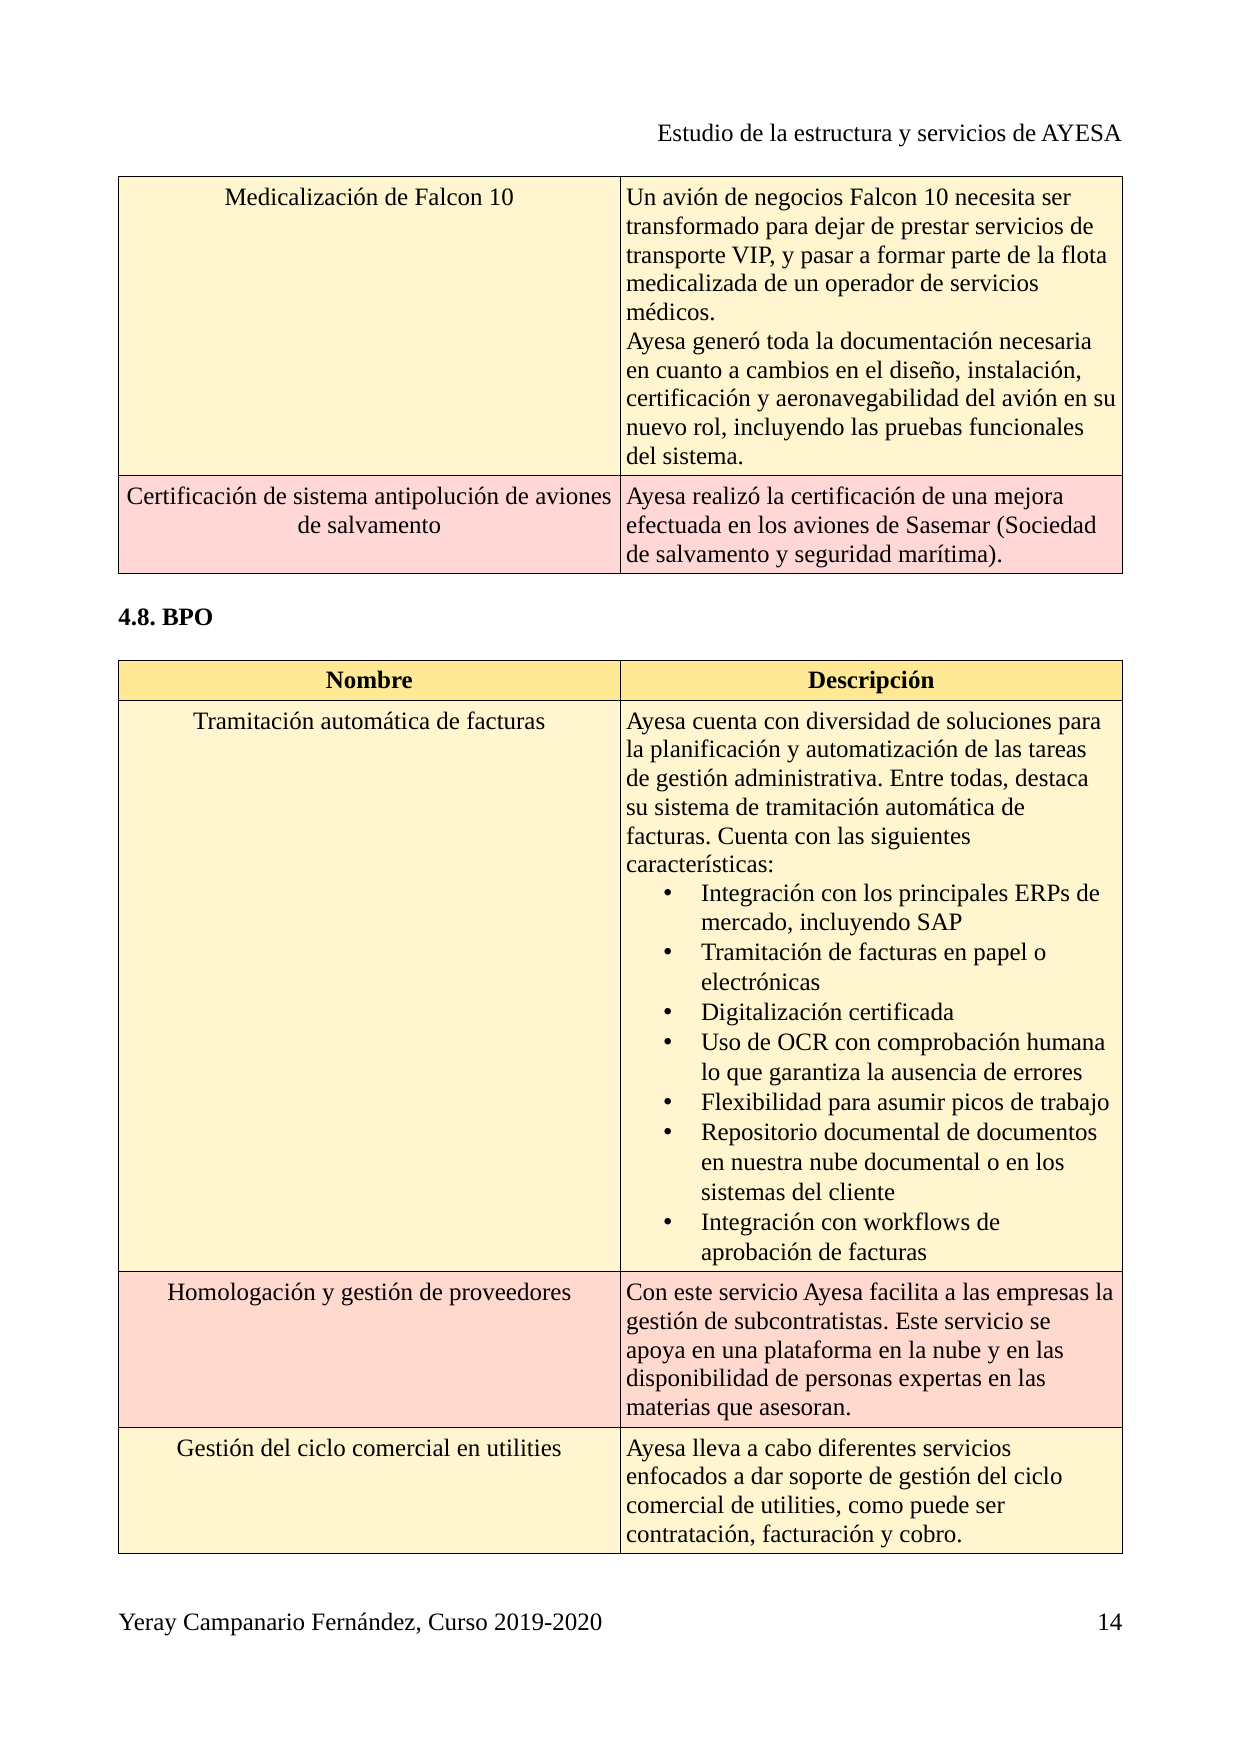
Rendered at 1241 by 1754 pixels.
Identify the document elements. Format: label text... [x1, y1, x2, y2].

table_cell Tramitación automática de facturas [119, 701, 620, 1271]
table_cell Medicalización de Falcon 10 [119, 177, 620, 475]
table_cell Con este servicio Ayesa facilita a las empresas la gestión de subcontratistas. Este servicio se apoya en una plataforma en la nube y en las disponibilidad de personas expertas en las materias que asesoran. [621, 1272, 1122, 1427]
table_header Descripción [621, 661, 1122, 700]
table_cell Ayesa lleva a cabo diferentes servicios enfocados a dar soporte de gestión del ciclo comercial de utilities, como puede ser contratación, facturación y cobro. [621, 1428, 1122, 1553]
table_cell Certificación de sistema antipolución de aviones de salvamento [119, 476, 620, 573]
table_cell Un avión de negocios Falcon 10 necesita ser transformado para dejar de prestar servicios de transporte VIP, y pasar a formar parte de la flota medicalizada de un operador de servicios médicos. Ayesa generó toda la documentación necesaria en cuanto a cambios en el diseño, instalación, certificación y aeronavegabilidad del avión en su nuevo rol, incluyendo las pruebas funcionales del sistema. [621, 177, 1122, 475]
table_header Nombre [119, 661, 620, 700]
table_cell Gestión del ciclo comercial en utilities [119, 1428, 620, 1553]
table_cell Homologación y gestión de proveedores [119, 1272, 620, 1427]
table_cell Ayesa cuenta con diversidad de soluciones para la planificación y automatización de las tareas de gestión administrativa. Entre todas, destaca su sistema de tramitación automática de facturas. Cuenta con las siguientes características: Integración con los principales ERPs de mercado, incluyendo SAP Tramitación de facturas en papel o electrónicas Digitalización certificada Uso de OCR con comprobación humana lo que garantiza la ausencia de errores Flexibilidad para asumir picos de trabajo Repositorio documental de documentos en nuestra nube documental o en los sistemas del cliente Integración con workflows de aprobación de facturas [621, 701, 1122, 1271]
table_cell Ayesa realizó la certificación de una mejora efectuada en los aviones de Sasemar (Sociedad de salvamento y seguridad marítima). [621, 476, 1122, 573]
text 4.8. BPO [118, 602, 1122, 631]
